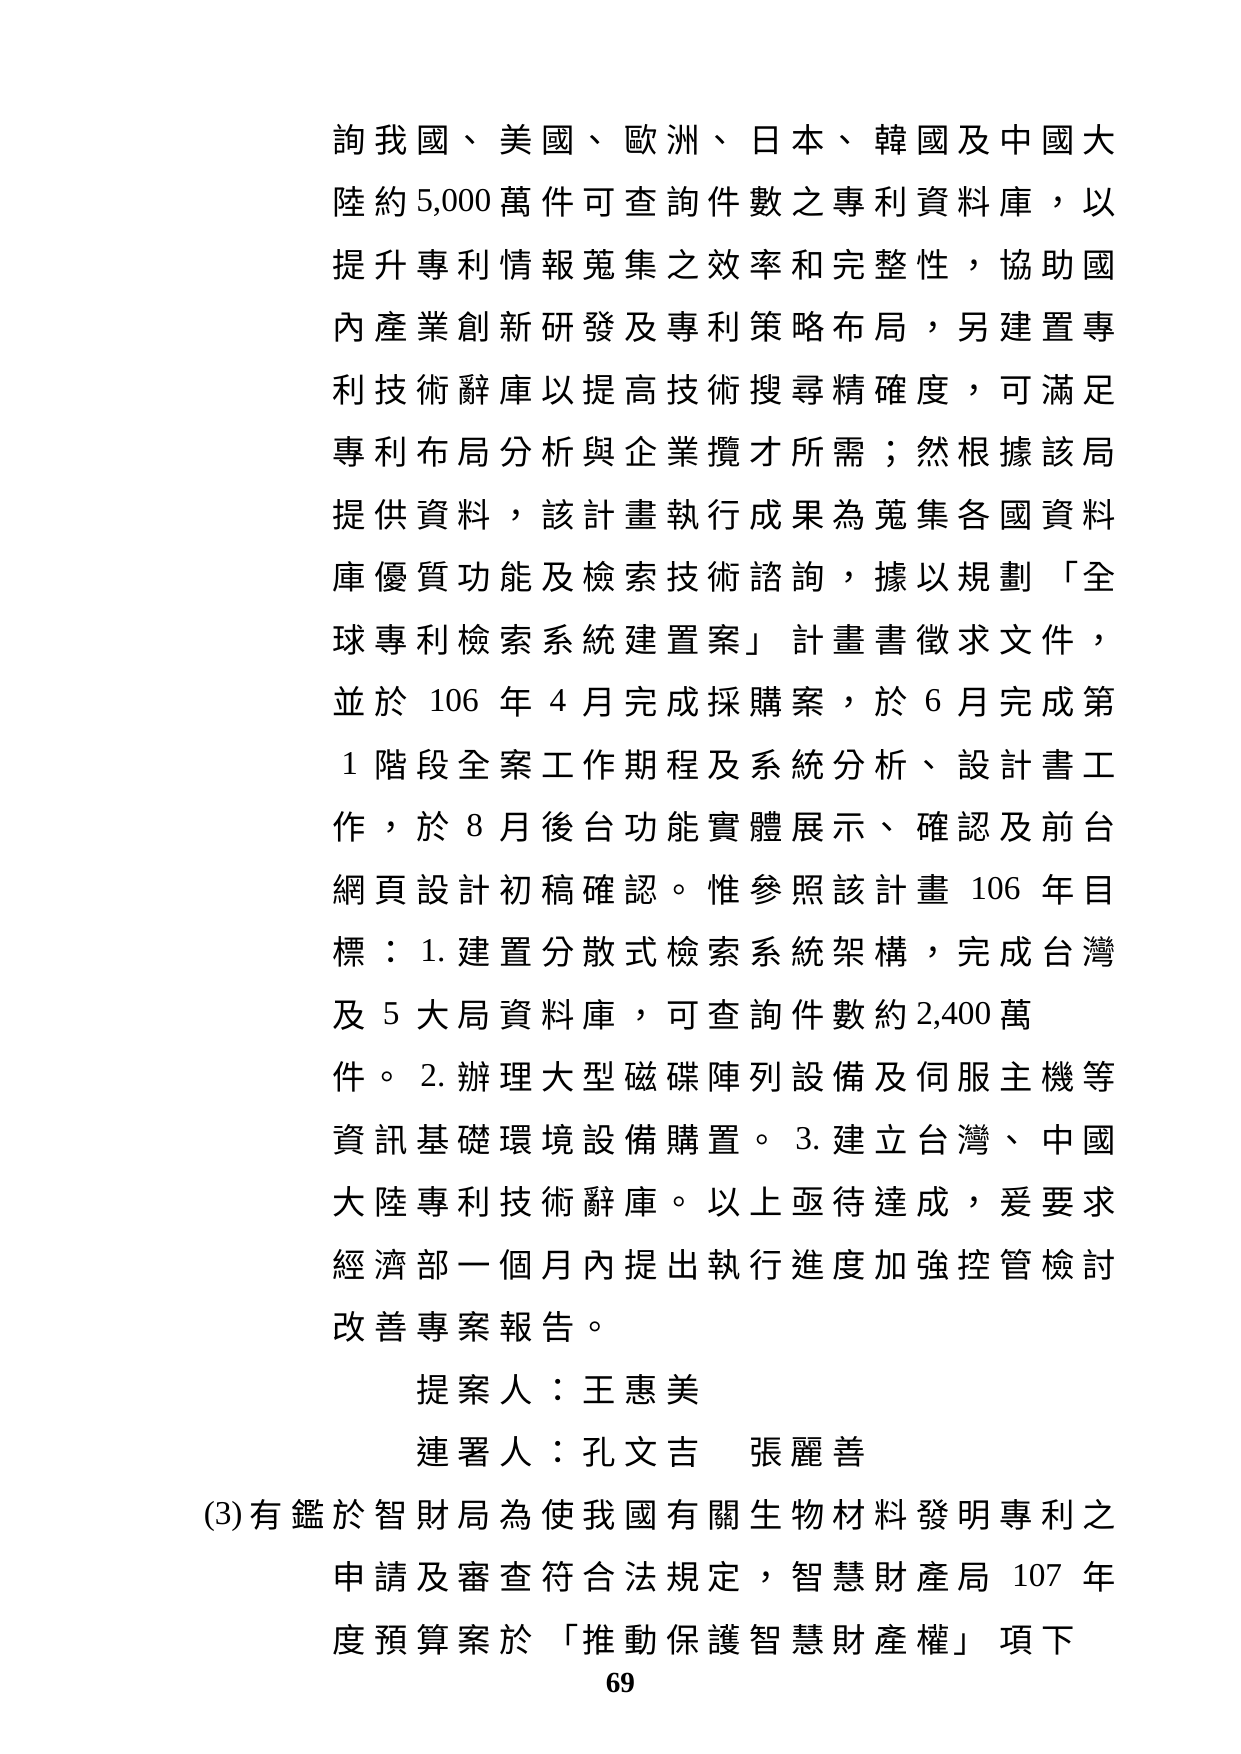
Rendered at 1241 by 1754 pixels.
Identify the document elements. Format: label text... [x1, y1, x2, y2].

text 連署人：孔文吉 張麗善 [394, 1408, 1016, 1471]
list 詢我國、美國、歐洲、日本、韓國及中國大陸約5,000萬件可查詢件數之專利資料庫，以提升專利情報蒐集之效率和完整性，協助國內產業創新研發及專利策略布局，另建置專利技術辭庫以提高技術搜尋精確度，可滿足專利布局分析與企業攬才所需；然根據該局提供資料，該計畫執行成果為蒐集各國資料庫優質功能及檢索技術諮詢，據以規劃「全球專利檢索系統建置案」計畫書徵求文件，並於106年4月完成採購案，於6月完成第1階段全案工作期程及系統分析、設計書工作，於8月後台功能實體展示、確認及前台網頁設計初稿確認。惟參照該計畫106年目標：1.建置分散式檢索系統架構，完成台灣及5大局資料庫，可查詢件數約2,400萬件。2.辦理大型磁碟陣列設備及伺服主機等資訊基礎環境設備購置。3.建立台灣、中國大陸專利技術辭庫。以上亟待達成，爰要求經濟部一個月內提出執行進度加強控管檢討改善專案報告。 [189, 96, 1120, 1346]
text 提案人：王惠美 [394, 1346, 1016, 1408]
list 有鑑於智財局為使我國有關生物材料發明專利之申請及審查符合法規定，智慧財產局107年度預算案於「推動保護智慧財產權」項下 [189, 1471, 1120, 1658]
